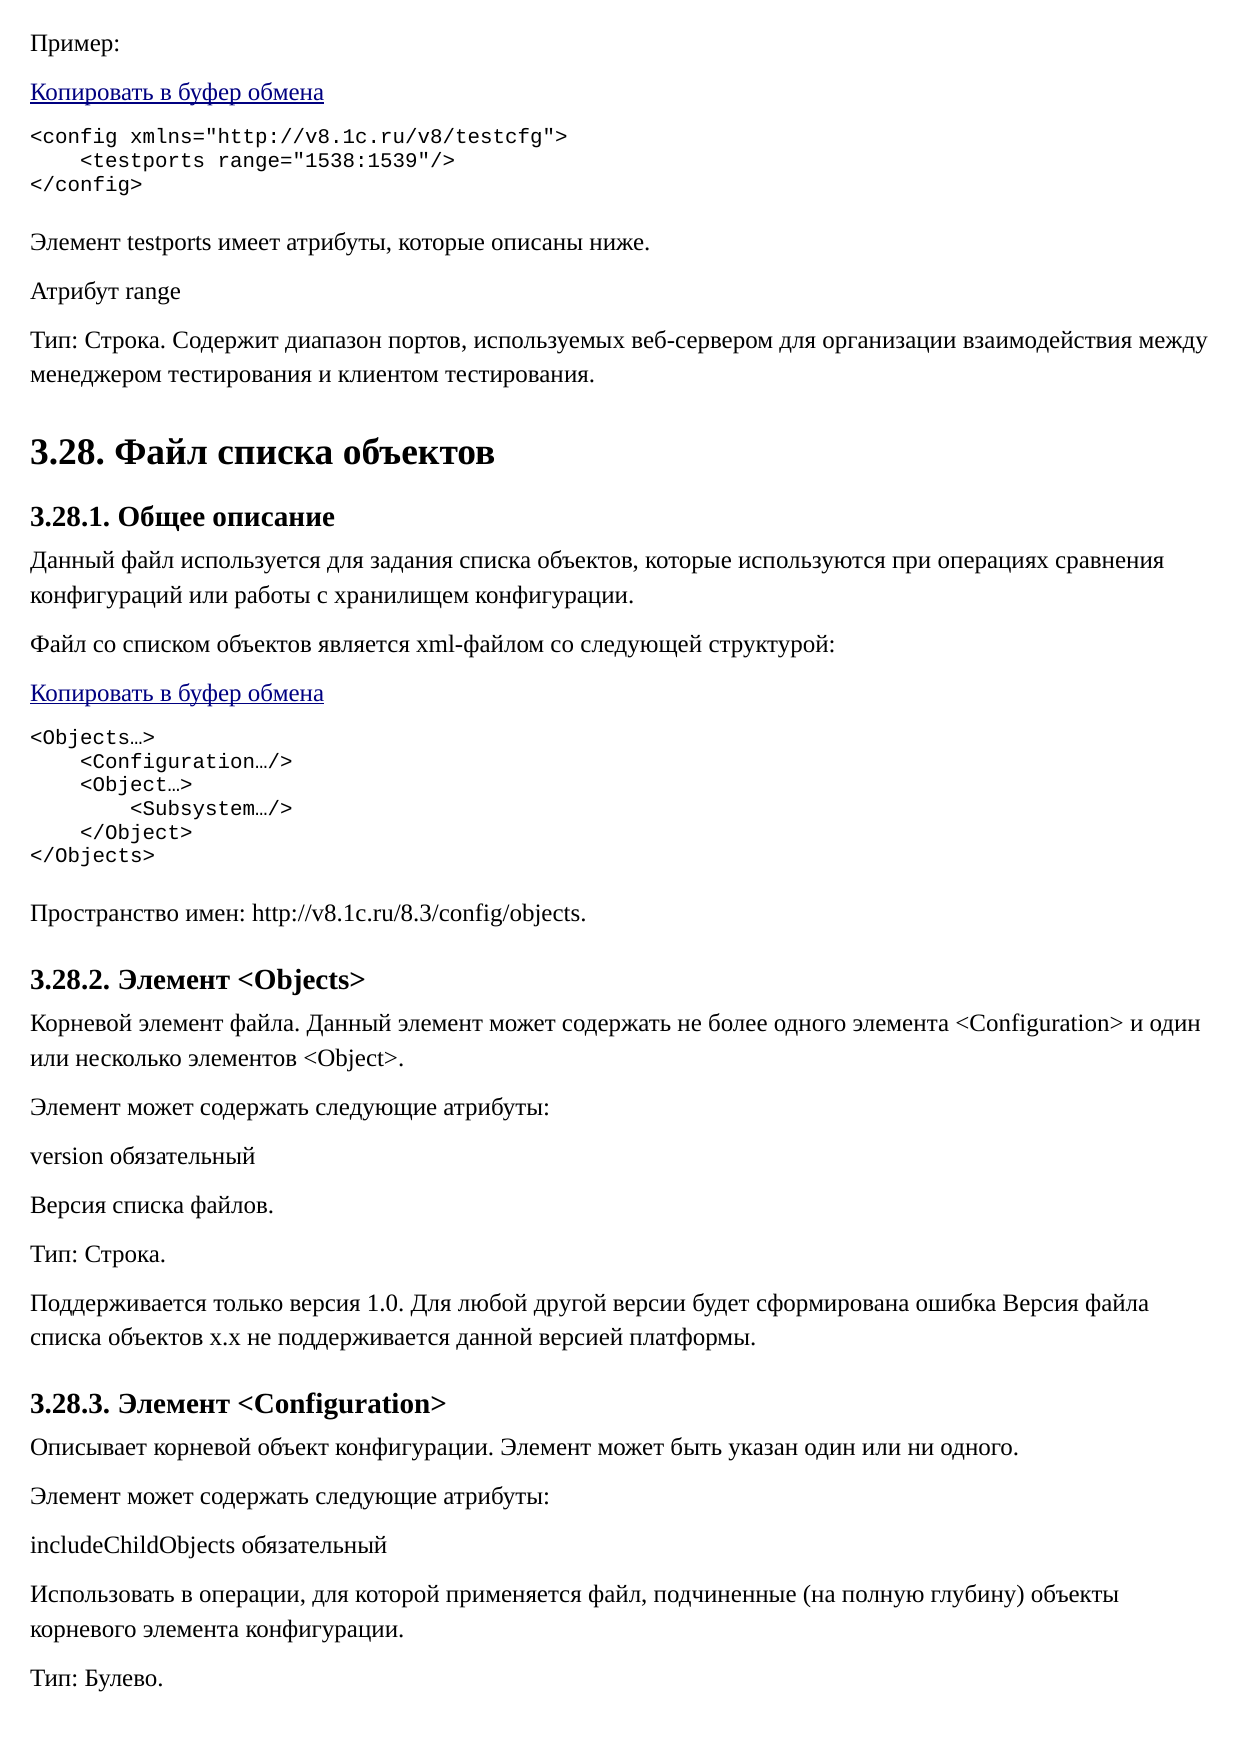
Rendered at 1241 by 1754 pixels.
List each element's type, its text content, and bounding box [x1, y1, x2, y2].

text Тип: Булево. [30, 1663, 1211, 1692]
text Файл со списком объектов является xml-файлом со следующей структурой: [30, 629, 1211, 658]
text includeChildObjects обязательный [30, 1530, 1211, 1559]
text Пространство имен: http://v8.1c.ru/8.3/config/objects. [30, 898, 1211, 927]
text <Configuration…/> [30, 751, 1211, 774]
text Корневой элемент файла. Данный элемент может содержать не более одного элемента <Configuration> и один или несколько элементов <Object>. [30, 1008, 1211, 1071]
text Атрибут range [30, 276, 1211, 304]
text <Objects…> [30, 727, 1211, 751]
subtitle 3.28.2. Элемент <Objects> [30, 962, 1211, 996]
subtitle 3.28.3. Элемент <Configuration> [30, 1386, 1211, 1419]
subtitle 3.28. Файл списка объектов [30, 429, 1211, 472]
text Тип: Строка. Содержит диапазон портов, используемых веб-сервером для организации взаимодействия между менеджером тестирования и клиентом тестирования. [30, 325, 1211, 388]
text </Objects> [30, 845, 1211, 869]
text Данный файл используется для задания списка объектов, которые используются при операциях сравнения конфигураций или работы с хранилищем конфигурации. [30, 545, 1211, 609]
text <config xmlns="http://v8.1c.ru/v8/testcfg"> [30, 126, 1211, 150]
text Использовать в операции, для которой применяется файл, подчиненные (на полную глубину) объекты корневого элемента конфигурации. [30, 1579, 1211, 1642]
text Элемент testports имеет атрибуты, которые описаны ниже. [30, 227, 1211, 255]
text Элемент может содержать следующие атрибуты: [30, 1481, 1211, 1510]
text </config> [30, 173, 1211, 197]
text </Object> [30, 822, 1211, 845]
text <Object…> [30, 774, 1211, 798]
text Описывает корневой объект конфигурации. Элемент может быть указан один или ни одного. [30, 1432, 1211, 1461]
text Копировать в буфер обмена [30, 77, 1211, 106]
text <Subsystem…/> [30, 798, 1211, 822]
text Поддерживается только версия 1.0. Для любой другой версии будет сформирована ошибка Версия файла списка объектов x.x не поддерживается данной версией платформы. [30, 1288, 1211, 1351]
text version обязательный [30, 1141, 1211, 1169]
text Пример: [30, 28, 1211, 57]
text Тип: Строка. [30, 1239, 1211, 1268]
text Элемент может содержать следующие атрибуты: [30, 1092, 1211, 1120]
text Копировать в буфер обмена [30, 678, 1211, 707]
text Версия списка файлов. [30, 1190, 1211, 1218]
subtitle 3.28.1. Общее описание [30, 499, 1211, 533]
text <testports range="1538:1539"/> [30, 150, 1211, 173]
